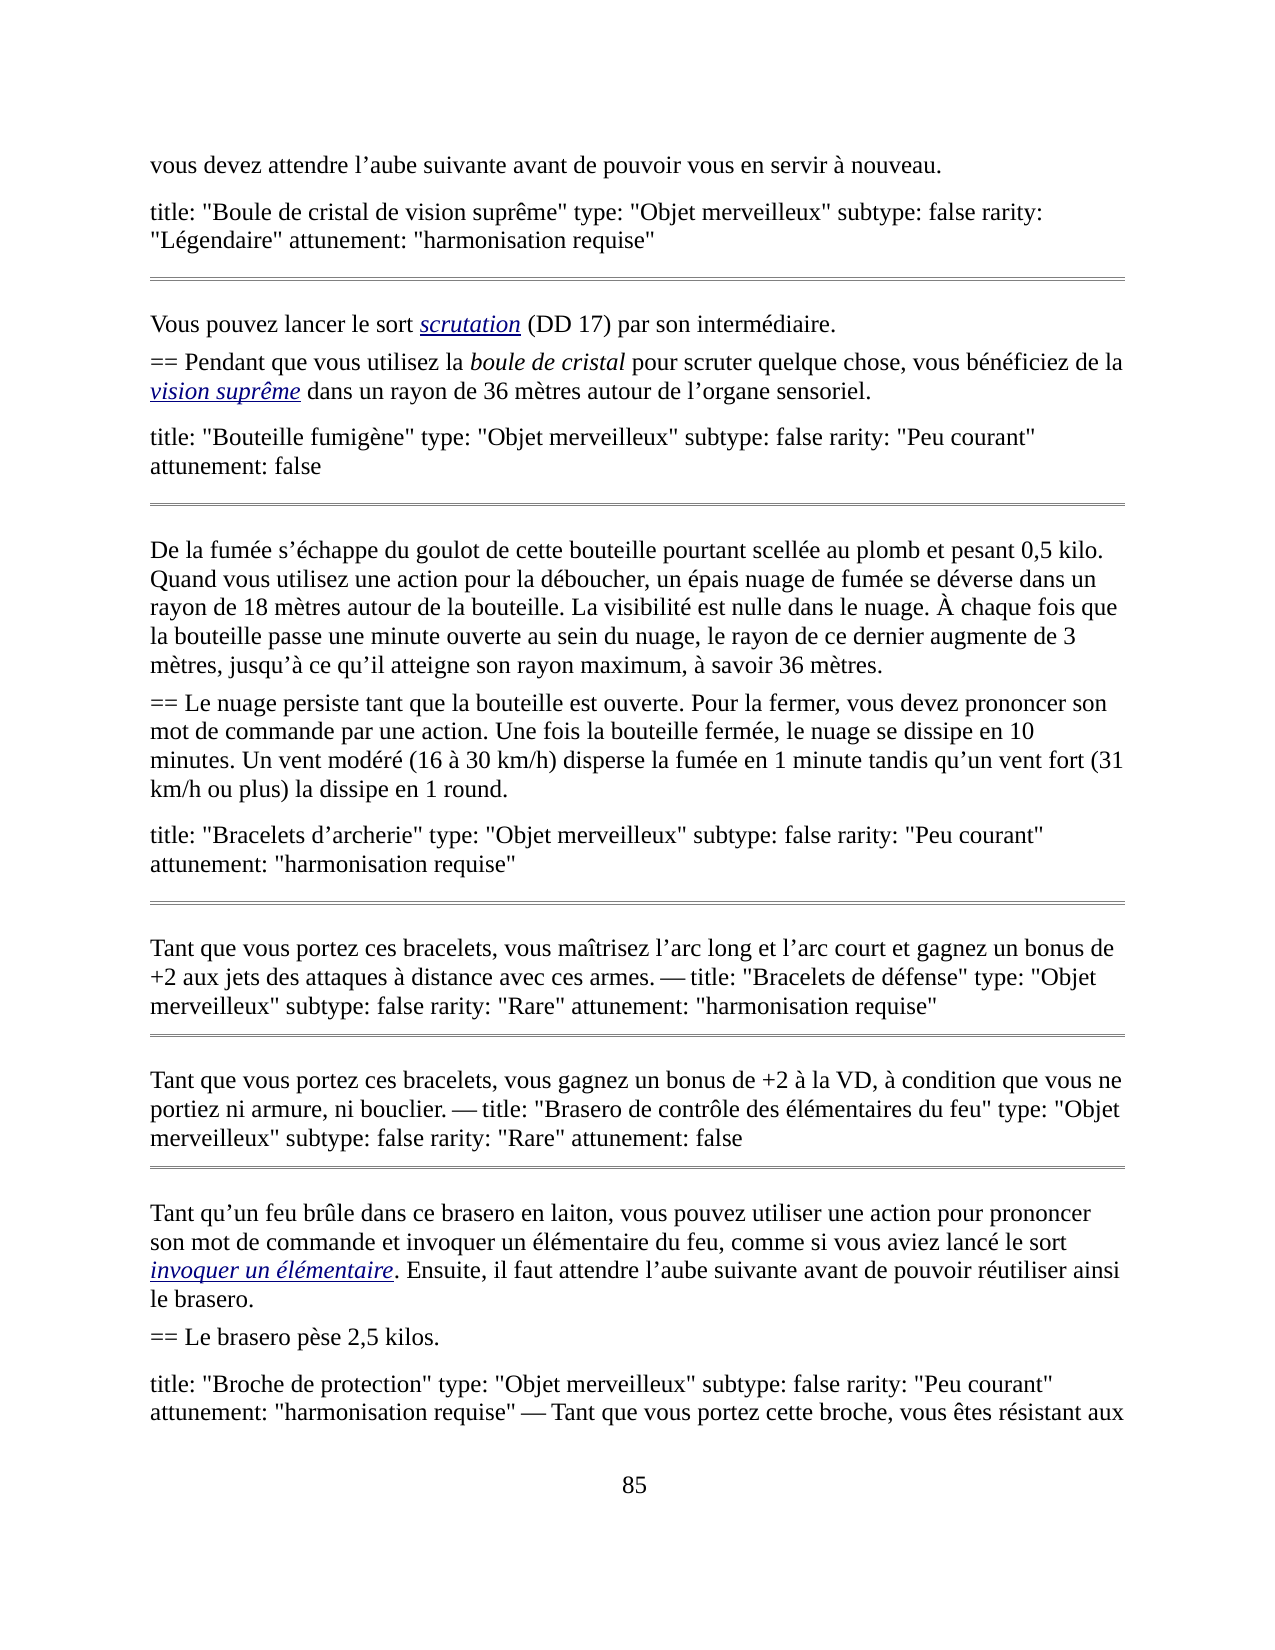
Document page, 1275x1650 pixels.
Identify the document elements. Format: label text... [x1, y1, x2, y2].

text De la fumée s’échappe du goulot de cette bouteille pourtant scellée au plomb et pesant 0,5 kilo. Quand vous utilisez une action pour la déboucher, un épais nuage de fumée se déverse dans un rayon de 18 mètres autour de la bouteille. La visibilité est nulle dans le nuage. À chaque fois que la bouteille passe une minute ouverte au sein du nuage, le rayon de ce dernier augmente de 3 mètres, jusqu’à ce qu’il atteigne son rayon maximum, à savoir 36 mètres. [150, 535, 1125, 679]
text Tant que vous portez ces bracelets, vous maîtrisez l’arc long et l’arc court et gagnez un bonus de +2 aux jets des attaques à distance avec ces armes. — title: "Bracelets de défense" type: "Objet merveilleux" subtype: false rarity: "Rare" attunement: "harmonisation requise" [150, 933, 1125, 1019]
text title: "Broche de protection" type: "Objet merveilleux" subtype: false rarity: "Peu courant" attunement: "harmonisation requise" — Tant que vous portez cette broche, vous êtes résistant aux [150, 1369, 1125, 1426]
text == Le brasero pèse 2,5 kilos. [150, 1322, 1125, 1351]
text == Pendant que vous utilisez la boule de cristal pour scruter quelque chose, vous bénéficiez de la vision suprême dans un rayon de 36 mètres autour de l’organe sensoriel. [150, 347, 1125, 404]
text vous devez attendre l’aube suivante avant de pouvoir vous en servir à nouveau. [150, 150, 1125, 179]
text Vous pouvez lancer le sort scrutation (DD 17) par son intermédiaire. [150, 309, 1125, 338]
text Tant que vous portez ces bracelets, vous gagnez un bonus de +2 à la VD, à condition que vous ne portiez ni armure, ni bouclier. — title: "Brasero de contrôle des élémentaires du feu" type: "Objet merveilleux" subtype: false rarity: "Rare" attunement: false [150, 1066, 1125, 1152]
text title: "Bouteille fumigène" type: "Objet merveilleux" subtype: false rarity: "Peu courant" attunement: false [150, 422, 1125, 480]
text == Le nuage persiste tant que la bouteille est ouverte. Pour la fermer, vous devez prononcer son mot de commande par une action. Une fois la bouteille fermée, le nuage se dissipe en 10 minutes. Un vent modéré (16 à 30 km/h) disperse la fumée en 1 minute tandis qu’un vent fort (31 km/h ou plus) la dissipe en 1 round. [150, 688, 1125, 803]
text title: "Bracelets d’archerie" type: "Objet merveilleux" subtype: false rarity: "Peu courant" attunement: "harmonisation requise" [150, 821, 1125, 878]
text title: "Boule de cristal de vision suprême" type: "Objet merveilleux" subtype: false rarity: "Légendaire" attunement: "harmonisation requise" [150, 197, 1125, 254]
text Tant qu’un feu brûle dans ce brasero en laiton, vous pouvez utiliser une action pour prononcer son mot de commande et invoquer un élémentaire du feu, comme si vous aviez lancé le sort invoquer un élémentaire. Ensuite, il faut attendre l’aube suivante avant de pouvoir réutiliser ainsi le brasero. [150, 1198, 1125, 1313]
